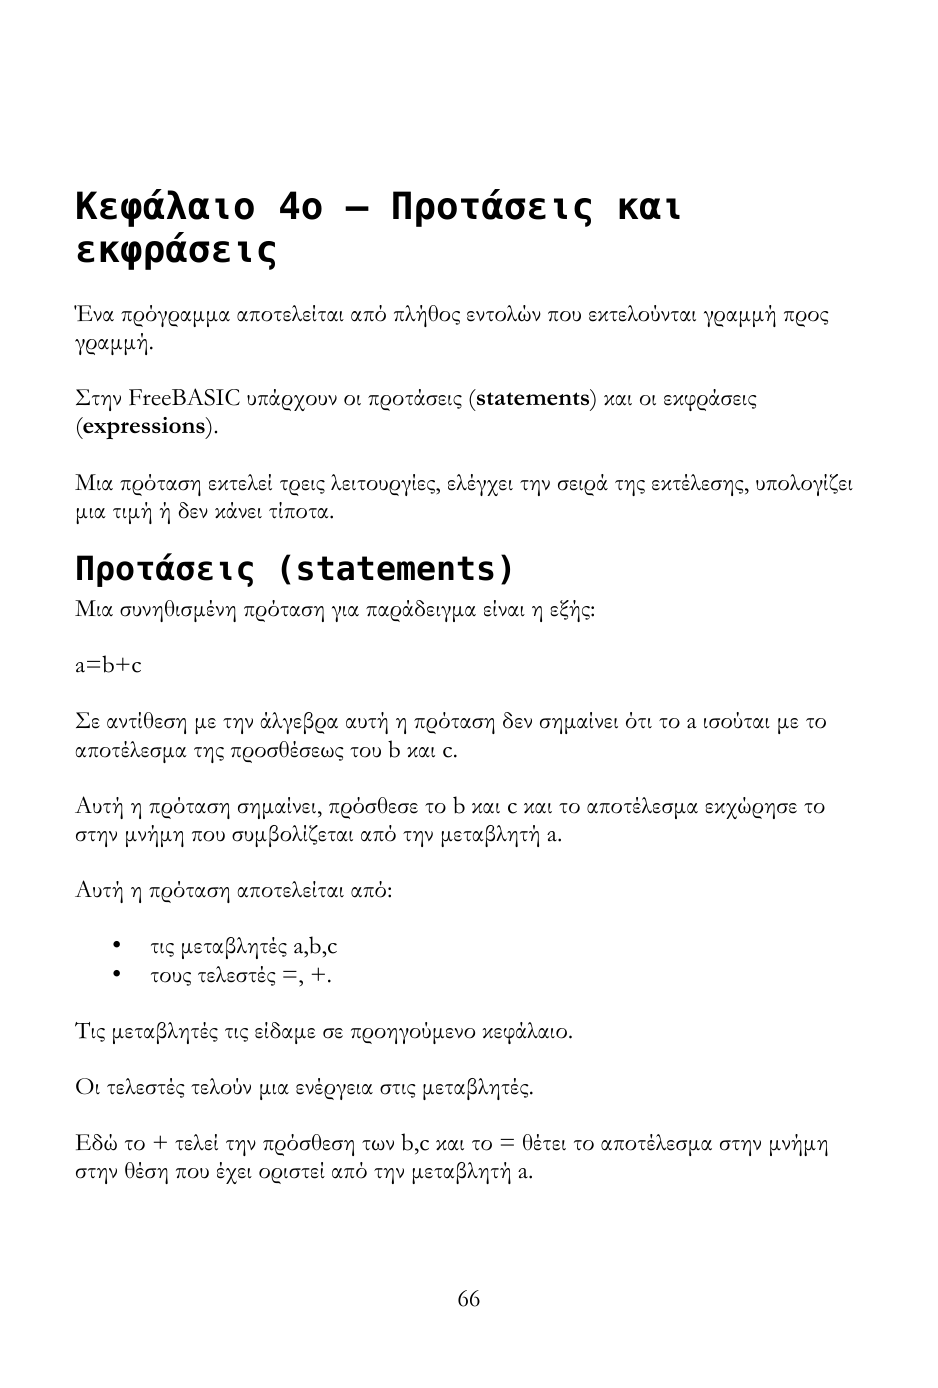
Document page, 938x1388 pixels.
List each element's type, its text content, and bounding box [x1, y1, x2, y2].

text Εδώ το + τελεί την πρόσθεση των b,c και το = θέτει το αποτέλεσμα στην μνήμη στην θέση που έχει οριστεί από την μεταβλητή a. [75, 1129, 862, 1186]
text Στην FreeBASIC υπάρχουν οι προτάσεις (statements) και οι εκφράσεις (expressions). [75, 384, 862, 440]
subtitle Κεφάλαιο 4ο – Προτάσεις και εκφράσεις [75, 184, 862, 272]
text Μια πρόταση εκτελεί τρεις λειτουργίες, ελέγχει την σειρά της εκτέλεσης, υπολογίζει μια τιμή ή δεν κάνει τίποτα. [75, 468, 862, 525]
text Σε αντίθεση με την άλγεβρα αυτή η πρόταση δεν σημαίνει ότι το a ισούται με το αποτέλεσμα της προσθέσεως του b και c. [75, 707, 862, 764]
text a=b+c [75, 651, 862, 679]
text Ένα πρόγραμμα αποτελείται από πλήθος εντολών που εκτελούνται γραμμή προς γραμμή. [75, 300, 862, 356]
text Οι τελεστές τελούν μια ενέργεια στις μεταβλητές. [75, 1073, 862, 1101]
list τους τελεστές =, +. [112, 961, 862, 989]
text Αυτή η πρόταση αποτελείται από: [75, 876, 862, 904]
subtitle Προτάσεις (statements) [75, 550, 862, 589]
list τις μεταβλητές a,b,c [112, 932, 862, 961]
text Τις μεταβλητές τις είδαμε σε προηγούμενο κεφάλαιο. [75, 1017, 862, 1045]
text Μια συνηθισμένη πρόταση για παράδειγμα είναι η εξής: [75, 595, 862, 623]
text Αυτή η πρόταση σημαίνει, πρόσθεσε το b και c και το αποτέλεσμα εκχώρησε το στην μνήμη που συμβολίζεται από την μεταβλητή a. [75, 792, 862, 848]
